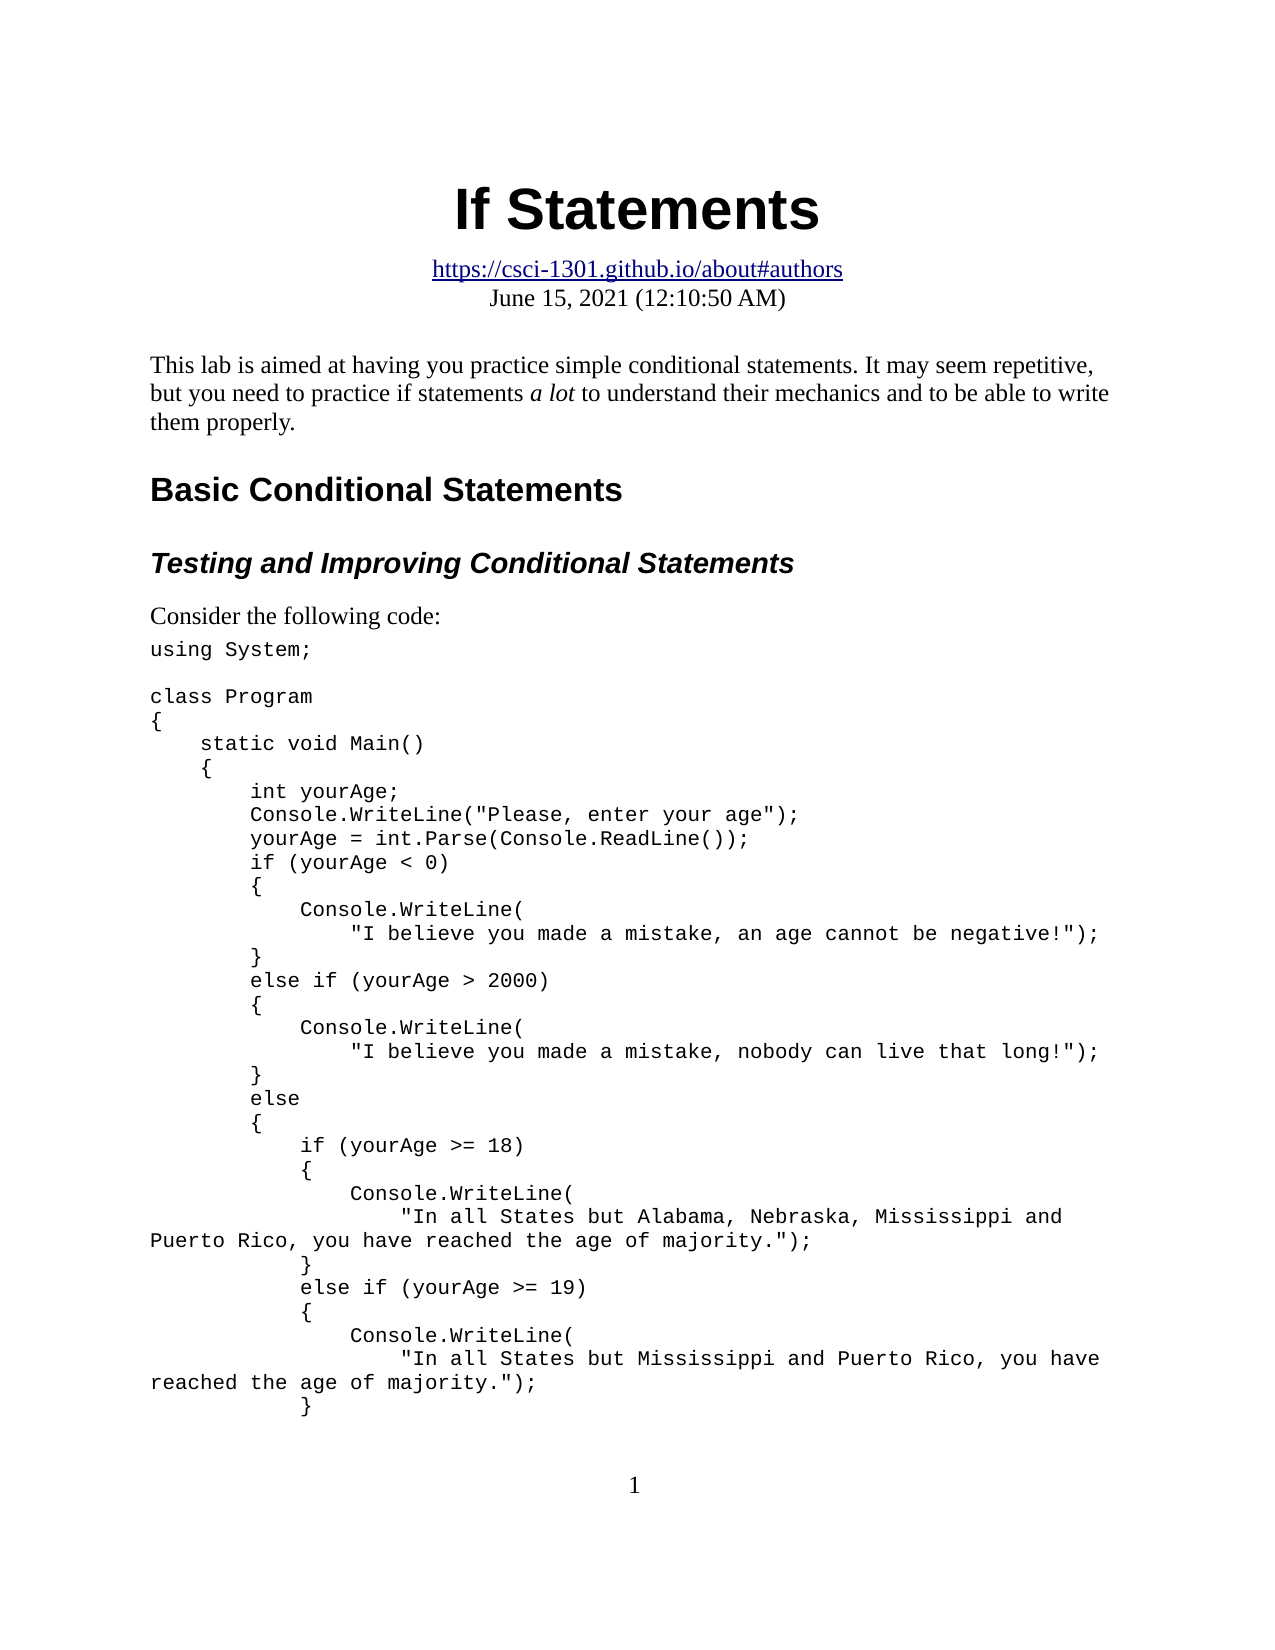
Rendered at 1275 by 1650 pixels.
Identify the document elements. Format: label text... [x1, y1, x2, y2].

text { [150, 875, 1125, 899]
text { [150, 1301, 1125, 1324]
text } [150, 1254, 1125, 1277]
text { [150, 1112, 1125, 1135]
text This lab is aimed at having you practice simple conditional statements. It may seem repetitive, but you need to practice if statements a lot to understand their mechanics and to be able to write them properly. [150, 350, 1125, 436]
text Consider the following code: [150, 601, 1125, 630]
text int yourAge; [150, 781, 1125, 804]
text if (yourAge >= 18) [150, 1135, 1125, 1159]
subtitle Testing and Improving Conditional Statements [150, 546, 1125, 580]
text if (yourAge < 0) [150, 852, 1125, 875]
text } [150, 1064, 1125, 1088]
text Console.WriteLine( [150, 1324, 1125, 1348]
subtitle Basic Conditional Statements [150, 470, 1125, 509]
text } [150, 1396, 1125, 1419]
text Console.WriteLine( [150, 1017, 1125, 1041]
text Console.WriteLine("Please, enter your age"); [150, 804, 1125, 828]
text Console.WriteLine( [150, 899, 1125, 923]
text { [150, 757, 1125, 781]
text using System; [150, 639, 1125, 662]
text class Program [150, 686, 1125, 710]
text "I believe you made a mistake, an age cannot be negative!"); [150, 923, 1125, 946]
text else if (yourAge >= 19) [150, 1277, 1125, 1301]
text else if (yourAge > 2000) [150, 970, 1125, 993]
text static void Main() [150, 733, 1125, 757]
text Console.WriteLine( [150, 1183, 1125, 1206]
text "In all States but Alabama, Nebraska, Mississippi and Puerto Rico, you have reached the age of majority."); [150, 1206, 1125, 1254]
text { [150, 710, 1125, 733]
text yourAge = int.Parse(Console.ReadLine()); [150, 828, 1125, 852]
text } [150, 946, 1125, 970]
text https://csci-1301.github.io/about#authors [150, 254, 1125, 283]
text else [150, 1088, 1125, 1112]
title If Statements [150, 175, 1125, 242]
text "I believe you made a mistake, nobody can live that long!"); [150, 1041, 1125, 1064]
text June 15, 2021 (12:10:50 AM) [150, 283, 1125, 312]
text { [150, 1159, 1125, 1183]
text { [150, 993, 1125, 1017]
text "In all States but Mississippi and Puerto Rico, you have reached the age of majority."); [150, 1348, 1125, 1396]
